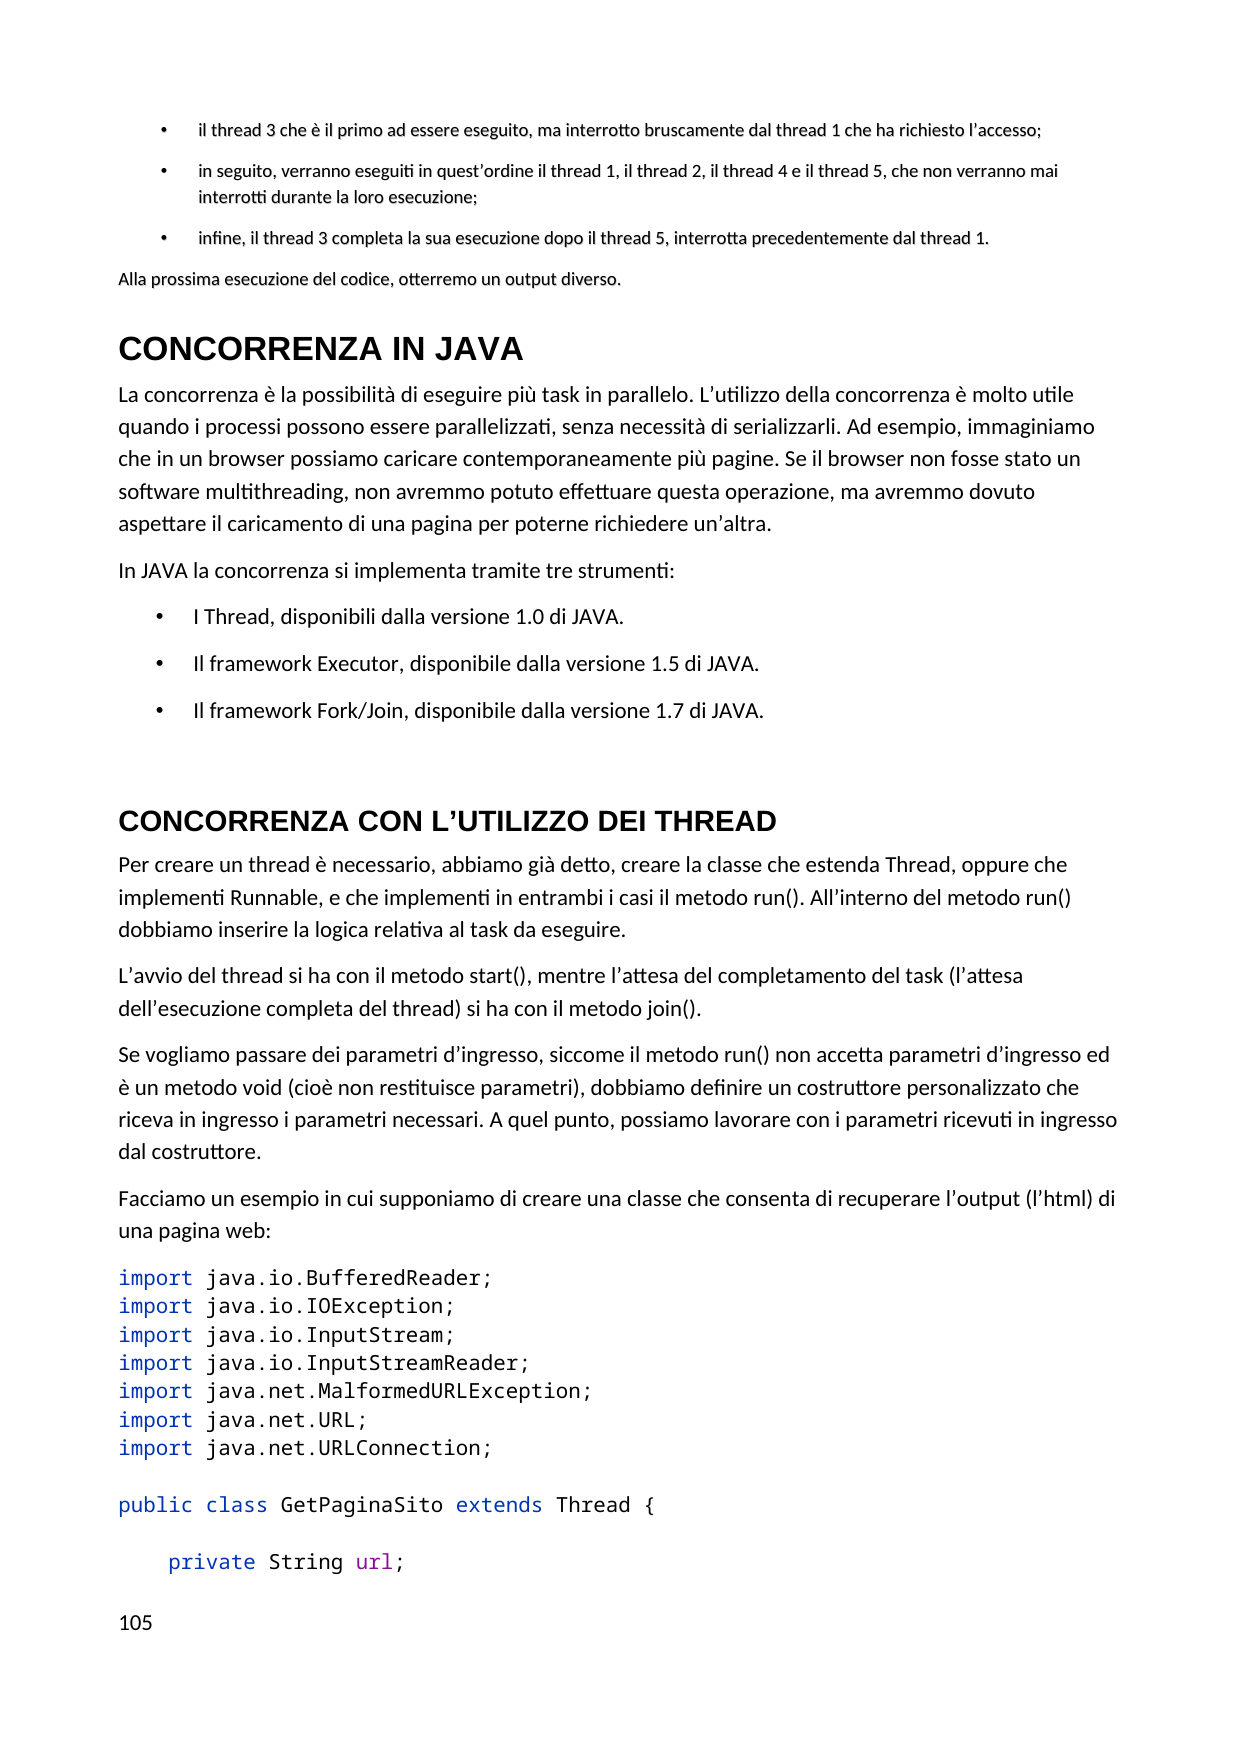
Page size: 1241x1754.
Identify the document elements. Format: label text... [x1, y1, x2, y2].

text L’avvio del thread si ha con il metodo start(), mentre l’attesa del completamento del task (l’attesa dell’esecuzione completa del thread) si ha con il metodo join(). [118, 962, 1122, 1022]
list infine, il thread 3 completa la sua esecuzione dopo il thread 5, interrotta precedentemente dal thread 1. [161, 226, 1122, 249]
list Il framework Executor, disponibile dalla versione 1.5 di JAVA. [156, 649, 1122, 677]
list I Thread, disponibili dalla versione 1.0 di JAVA. [156, 602, 1122, 631]
list Il framework Fork/Join, disponibile dalla versione 1.7 di JAVA. [156, 696, 1122, 724]
subtitle CONCORRENZA CON L’UTILIZZO DEI THREAD [118, 804, 1122, 838]
text Per creare un thread è necessario, abbiamo già detto, creare la classe che estenda Thread, oppure che implementi Runnable, e che implementi in entrambi i casi il metodo run(). All’interno del metodo run() dobbiamo inserire la logica relativa al task da eseguire. [118, 850, 1122, 943]
text import java.io.BufferedReader; import java.io.IOException; import java.io.InputStream; import java.io.InputStreamReader; import java.net.MalformedURLException; import java.net.URL; import java.net.URLConnection; public class GetPaginaSito extends Thread { private String url; [118, 1263, 1122, 1576]
text Se vogliamo passare dei parametri d’ingresso, siccome il metodo run() non accetta parametri d’ingresso ed è un metodo void (cioè non restituisce parametri), dobbiamo definire un costruttore personalizzato che riceva in ingresso i parametri necessari. A quel punto, possiamo lavorare con i parametri ricevuti in ingresso dal costruttore. [118, 1041, 1122, 1165]
list in seguito, verranno eseguiti in quest’ordine il thread 1, il thread 2, il thread 4 e il thread 5, che non verranno mai interrotti durante la loro esecuzione; [161, 159, 1122, 208]
text In JAVA la concorrenza si implementa tramite tre strumenti: [118, 556, 1122, 584]
text Alla prossima esecuzione del codice, otterremo un output diverso. [118, 267, 1122, 290]
list il thread 3 che è il primo ad essere eseguito, ma interrotto bruscamente dal thread 1 che ha richiesto l’accesso; [161, 118, 1122, 141]
text La concorrenza è la possibilità di eseguire più task in parallelo. L’utilizzo della concorrenza è molto utile quando i processi possono essere parallelizzati, senza necessità di serializzarli. Ad esempio, immaginiamo che in un browser possiamo caricare contemporaneamente più pagine. Se il browser non fosse stato un software multithreading, non avremmo potuto effettuare questa operazione, ma avremmo dovuto aspettare il caricamento di una pagina per poterne richiedere un’altra. [118, 380, 1122, 537]
text Facciamo un esempio in cui supponiamo di creare una classe che consenta di recuperare l’output (l’html) di una pagina web: [118, 1184, 1122, 1244]
subtitle CONCORRENZA IN JAVA [118, 329, 1122, 368]
